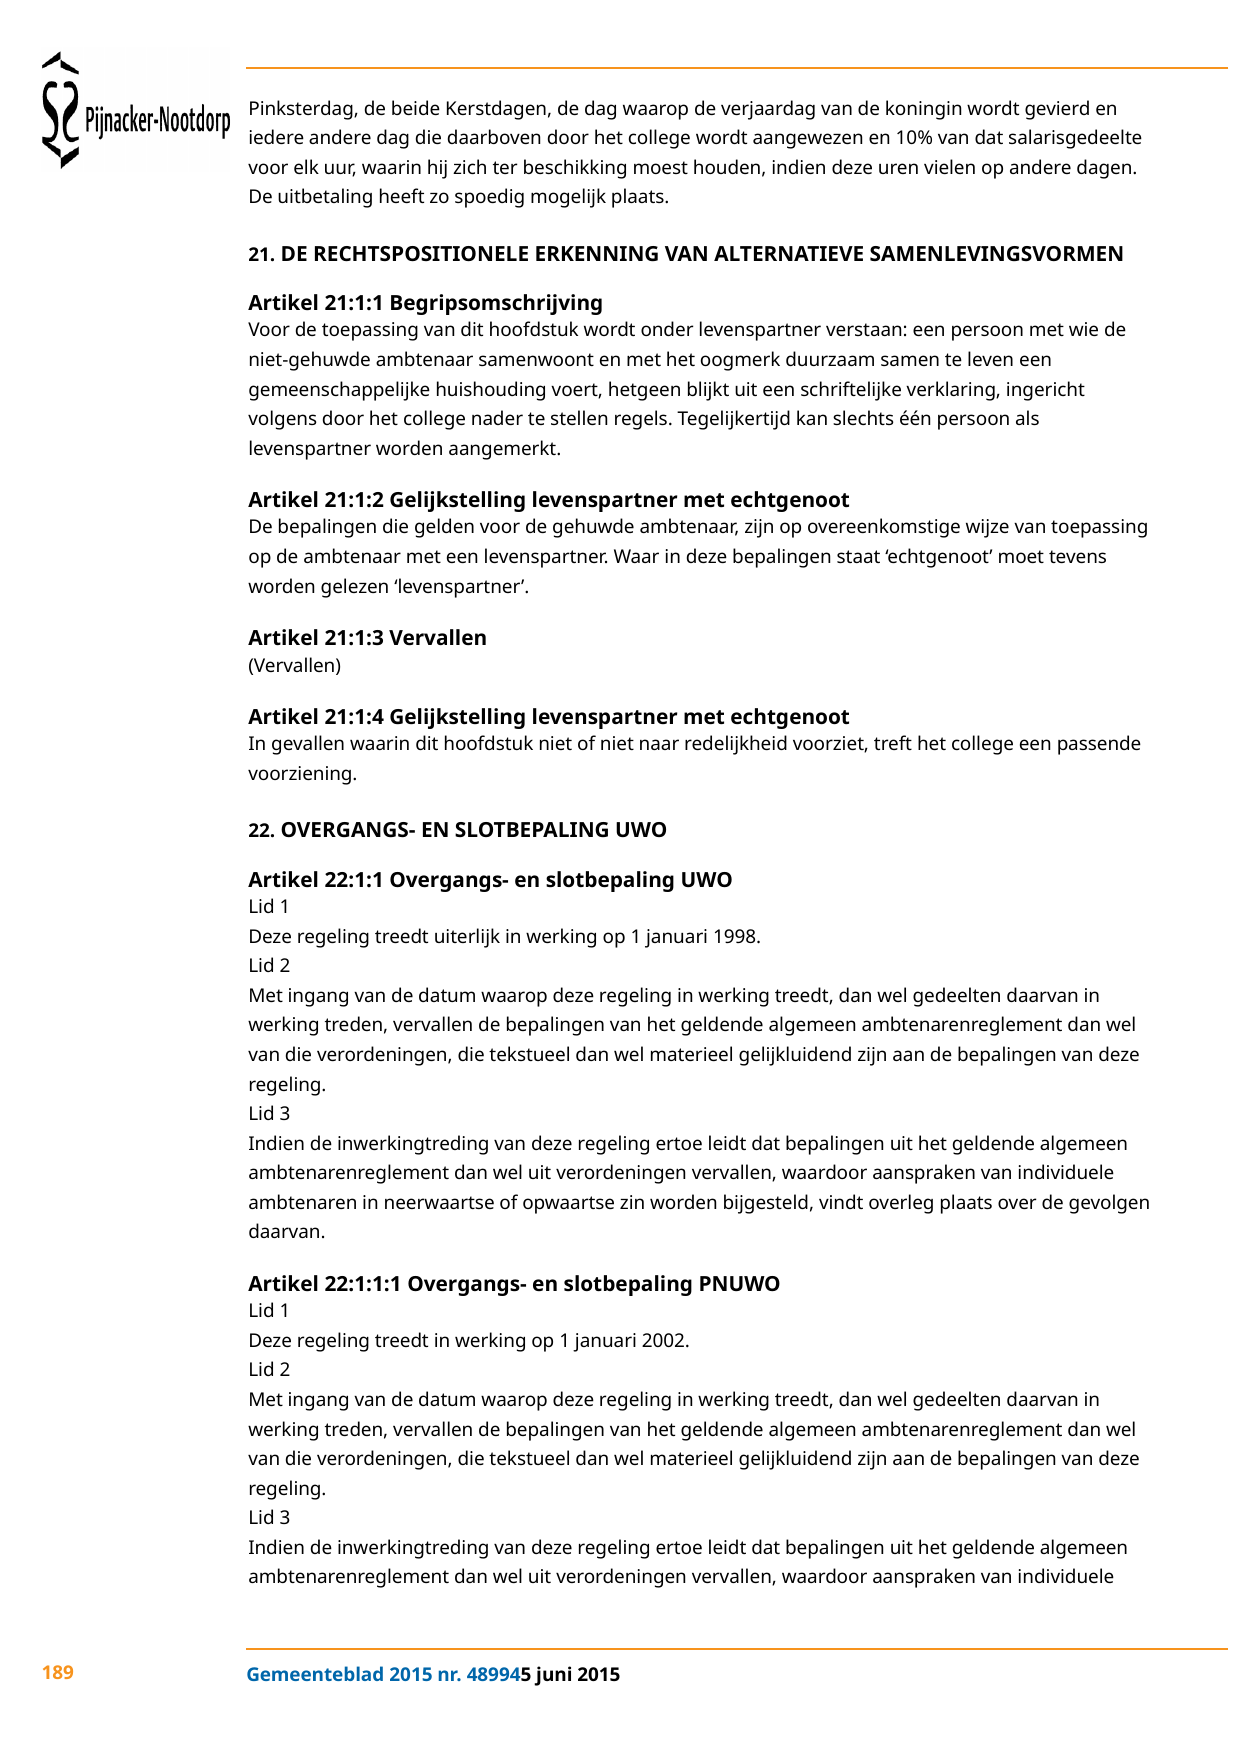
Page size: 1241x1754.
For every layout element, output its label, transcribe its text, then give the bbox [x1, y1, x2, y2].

text Lid 1 [248, 893, 1152, 919]
text Artikel 21:1:2 Gelijkstelling levenspartner met echtgenoot [248, 485, 1152, 514]
text In gevallen waarin dit hoofdstuk niet of niet naar redelijkheid voorziet, treft het college een passende voorziening. [248, 731, 1152, 786]
text Artikel 22:1:1:1 Overgangs- en slotbepaling PNUWO [248, 1269, 1152, 1297]
text (Vervallen) [248, 652, 1152, 677]
picture [41, 47, 231, 172]
text Lid 1 [248, 1297, 1152, 1323]
text Indien de inwerkingtreding van deze regeling ertoe leidt dat bepalingen uit het geldende algemeen ambtenarenreglement dan wel uit verordeningen vervallen, waardoor aanspraken van individuele [248, 1534, 1152, 1589]
text 22. OVERGANGS- EN SLOTBEPALING UWO [248, 816, 1152, 844]
text Deze regeling treedt uiterlijk in werking op 1 januari 1998. [248, 923, 1152, 948]
text Lid 3 [248, 1504, 1152, 1530]
text 21. DE RECHTSPOSITIONELE ERKENNING VAN ALTERNATIEVE SAMENLEVINGSVORMEN [248, 239, 1152, 267]
text Artikel 22:1:1 Overgangs- en slotbepaling UWO [248, 865, 1152, 893]
text Met ingang van de datum waarop deze regeling in werking treedt, dan wel gedeelten daarvan in werking treden, vervallen de bepalingen van het geldende algemeen ambtenarenreglement dan wel van die verordeningen, die tekstueel dan wel materieel gelijkluidend zijn aan de bepalingen van deze regeling. [248, 1386, 1152, 1501]
text Pinksterdag, de beide Kerstdagen, de dag waarop de verjaardag van de koningin wordt gevierd en iedere andere dag die daarboven door het college wordt aangewezen en 10% van dat salarisgedeelte voor elk uur, waarin hij zich ter beschikking moest houden, indien deze uren vielen op andere dagen. De uitbetaling heeft zo spoedig mogelijk plaats. [248, 95, 1152, 209]
text Lid 3 [248, 1100, 1152, 1126]
text Deze regeling treedt in werking op 1 januari 2002. [248, 1327, 1152, 1353]
text Indien de inwerkingtreding van deze regeling ertoe leidt dat bepalingen uit het geldende algemeen ambtenarenreglement dan wel uit verordeningen vervallen, waardoor aanspraken van individuele ambtenaren in neerwaartse of opwaartse zin worden bijgesteld, vindt overleg plaats over de gevolgen daarvan. [248, 1130, 1152, 1244]
text Lid 2 [248, 1357, 1152, 1382]
text Artikel 21:1:4 Gelijkstelling levenspartner met echtgenoot [248, 702, 1152, 731]
text De bepalingen die gelden voor de gehuwde ambtenaar, zijn op overeenkomstige wijze van toepassing op de ambtenaar met een levenspartner. Waar in deze bepalingen staat ‘echtgenoot’ moet tevens worden gelezen ‘levenspartner’. [248, 514, 1152, 599]
text Voor de toepassing van dit hoofdstuk wordt onder levenspartner verstaan: een persoon met wie de niet-gehuwde ambtenaar samenwoont en met het oogmerk duurzaam samen te leven een gemeenschappelijke huishouding voert, hetgeen blijkt uit een schriftelijke verklaring, ingericht volgens door het college nader te stellen regels. Tegelijkertijd kan slechts één persoon als levenspartner worden aangemerkt. [248, 317, 1152, 461]
text Artikel 21:1:1 Begripsomschrijving [248, 288, 1152, 317]
text Lid 2 [248, 952, 1152, 978]
text Met ingang van de datum waarop deze regeling in werking treedt, dan wel gedeelten daarvan in werking treden, vervallen de bepalingen van het geldende algemeen ambtenarenreglement dan wel van die verordeningen, die tekstueel dan wel materieel gelijkluidend zijn aan de bepalingen van deze regeling. [248, 982, 1152, 1096]
text Artikel 21:1:3 Vervallen [248, 623, 1152, 652]
